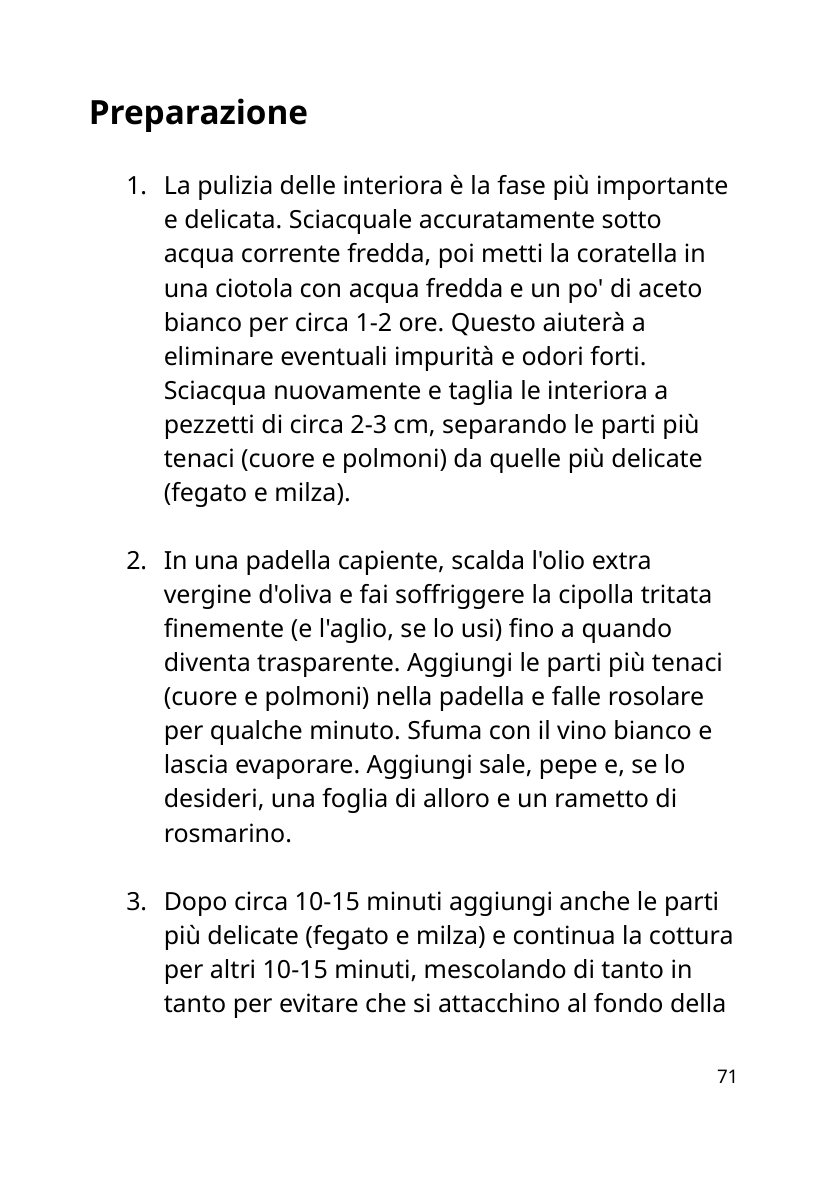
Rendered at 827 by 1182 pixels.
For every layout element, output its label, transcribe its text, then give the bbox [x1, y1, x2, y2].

list La pulizia delle interiora è la fase più importante e delicata. Sciacquale accuratamente sotto acqua corrente fredda, poi metti la coratella in una ciotola con acqua fredda e un po' di aceto bianco per circa 1-2 ore. Questo aiuterà a eliminare eventuali impurità e odori forti. Sciacqua nuovamente e taglia le interiora a pezzetti di circa 2-3 cm, separando le parti più tenaci (cuore e polmoni) da quelle più delicate (fegato e milza). [126, 168, 738, 509]
list In una padella capiente, scalda l'olio extra vergine d'oliva e fai soffriggere la cipolla tritata finemente (e l'aglio, se lo usi) fino a quando diventa trasparente. Aggiungi le parti più tenaci (cuore e polmoni) nella padella e falle rosolare per qualche minuto. Sfuma con il vino bianco e lascia evaporare. Aggiungi sale, pepe e, se lo desideri, una foglia di alloro e un rametto di rosmarino. [126, 543, 738, 849]
list Dopo circa 10-15 minuti aggiungi anche le parti più delicate (fegato e milza) e continua la cottura per altri 10-15 minuti, mescolando di tanto in tanto per evitare che si attacchino al fondo della [126, 883, 738, 1019]
text Preparazione [88, 88, 732, 134]
